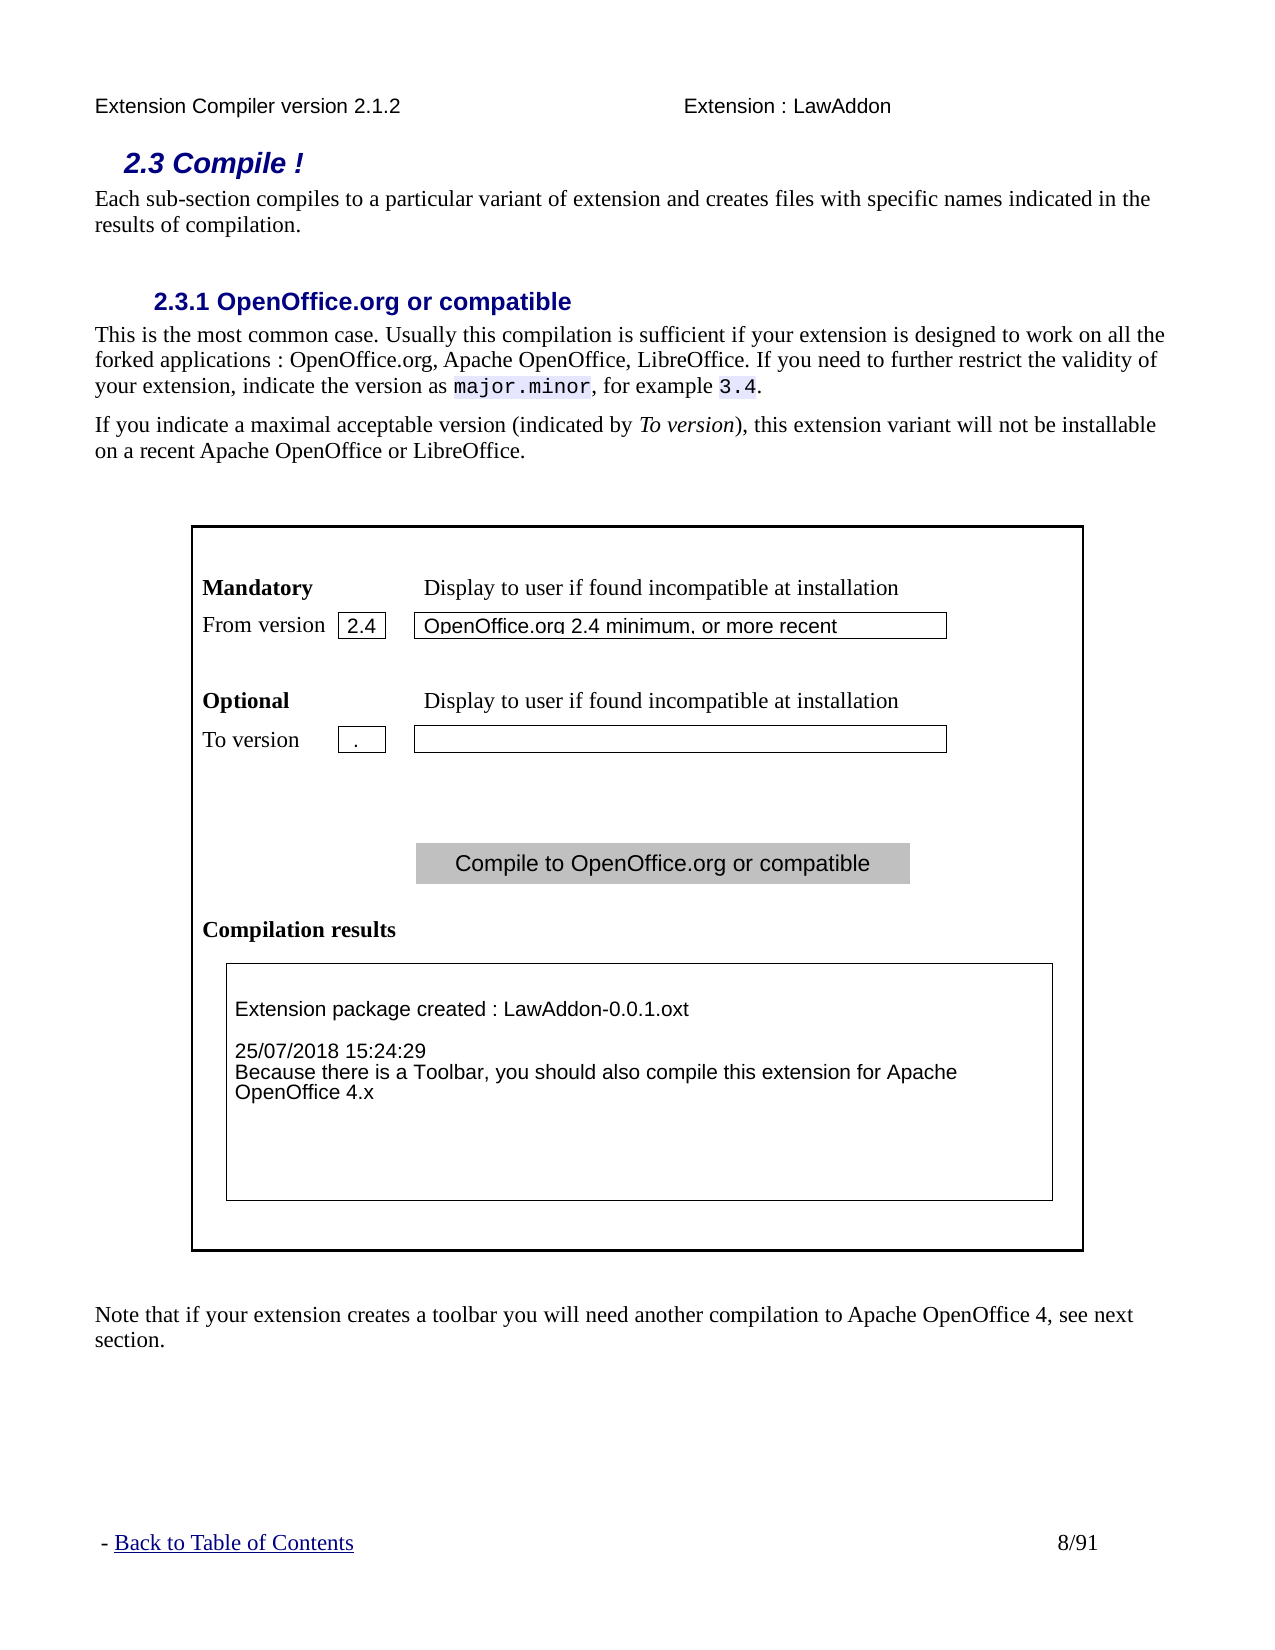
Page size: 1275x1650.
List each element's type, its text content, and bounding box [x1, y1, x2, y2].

text To version [202, 726, 338, 752]
text Each sub-section compiles to a particular variant of extension and creates files with specific names indicated in the results of compilation. [94, 186, 1181, 237]
text From version [202, 612, 338, 638]
text [386, 612, 414, 638]
text [947, 726, 1073, 752]
text [947, 612, 1073, 638]
text If you indicate a maximal acceptable version (indicated by To version), this extension variant will not be installable on a recent Apache OpenOffice or LibreOffice. [94, 412, 1181, 463]
text This is the most common case. Usually this compilation is sufficient if your extension is designed to work on all the forked applications : OpenOffice.org, Apache OpenOffice, LibreOffice. If you need to further restrict the validity of your extension, indicate the version as major.minor, for example 3.4. [94, 321, 1181, 399]
text [386, 726, 414, 752]
subtitle OpenOffice.org or compatible [153, 287, 1181, 316]
text Optional Display to user if found incompatible at installation [202, 688, 1073, 714]
text Note that if your extension creates a toolbar you will need another compilation to Apache OpenOffice 4, see next section. [94, 1302, 1181, 1353]
text Mandatory Display to user if found incompatible at installation [202, 574, 1073, 600]
subtitle Compile ! [124, 147, 1181, 180]
text Compilation results [202, 917, 1073, 942]
